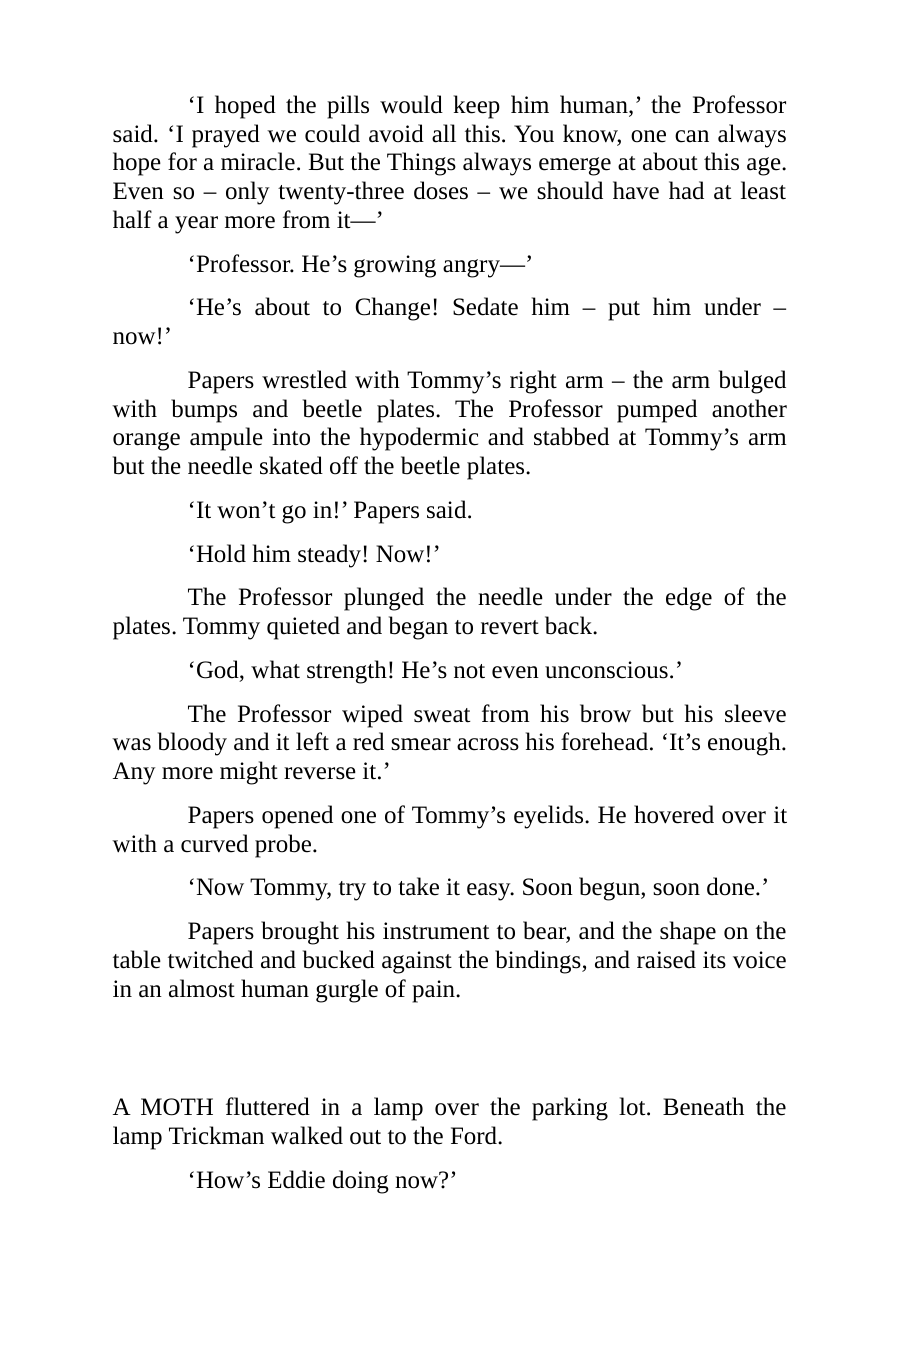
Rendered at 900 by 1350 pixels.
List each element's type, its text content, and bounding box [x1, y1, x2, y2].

text ‘Now Tommy, try to take it easy. Soon begun, soon done.’ [112, 872, 787, 901]
text Papers brought his instrument to bear, and the shape on the table twitched and bucked against the bindings, and raised its voice in an almost human gurgle of pain. [112, 916, 787, 1002]
text The Professor plunged the needle under the edge of the plates. Tommy quieted and began to revert back. [112, 582, 787, 640]
text Papers opened one of Tommy’s eyelids. He hovered over it with a curved probe. [112, 800, 787, 857]
text The Professor wiped sweat from his brow but his sleeve was bloody and it left a red smear across his forehead. ‘It’s enough. Any more might reverse it.’ [112, 699, 787, 785]
text Papers wrestled with Tommy’s right arm – the arm bulged with bumps and beetle plates. The Professor pumped another orange ampule into the hypodermic and stabbed at Tommy’s arm but the needle skated off the beetle plates. [112, 365, 787, 480]
text ‘He’s about to Change! Sedate him – put him under – now!’ [112, 292, 787, 350]
text ‘How’s Eddie doing now?’ [112, 1165, 787, 1194]
text A MOTH fluttered in a lamp over the parking lot. Beneath the lamp Trickman walked out to the Ford. [112, 1092, 787, 1150]
text ‘Professor. He’s growing angry—’ [112, 249, 787, 277]
text ‘It won’t go in!’ Papers said. [112, 495, 787, 524]
text ‘God, what strength! He’s not even unconscious.’ [112, 655, 787, 684]
text ‘I hoped the pills would keep him human,’ the Professor said. ‘I prayed we could avoid all this. You know, one can always hope for a miracle. But the Things always emerge at about this age. Even so – only twenty-three doses – we should have had at least half a year more from it—’ [112, 90, 787, 234]
text ‘Hold him steady! Now!’ [112, 539, 787, 567]
